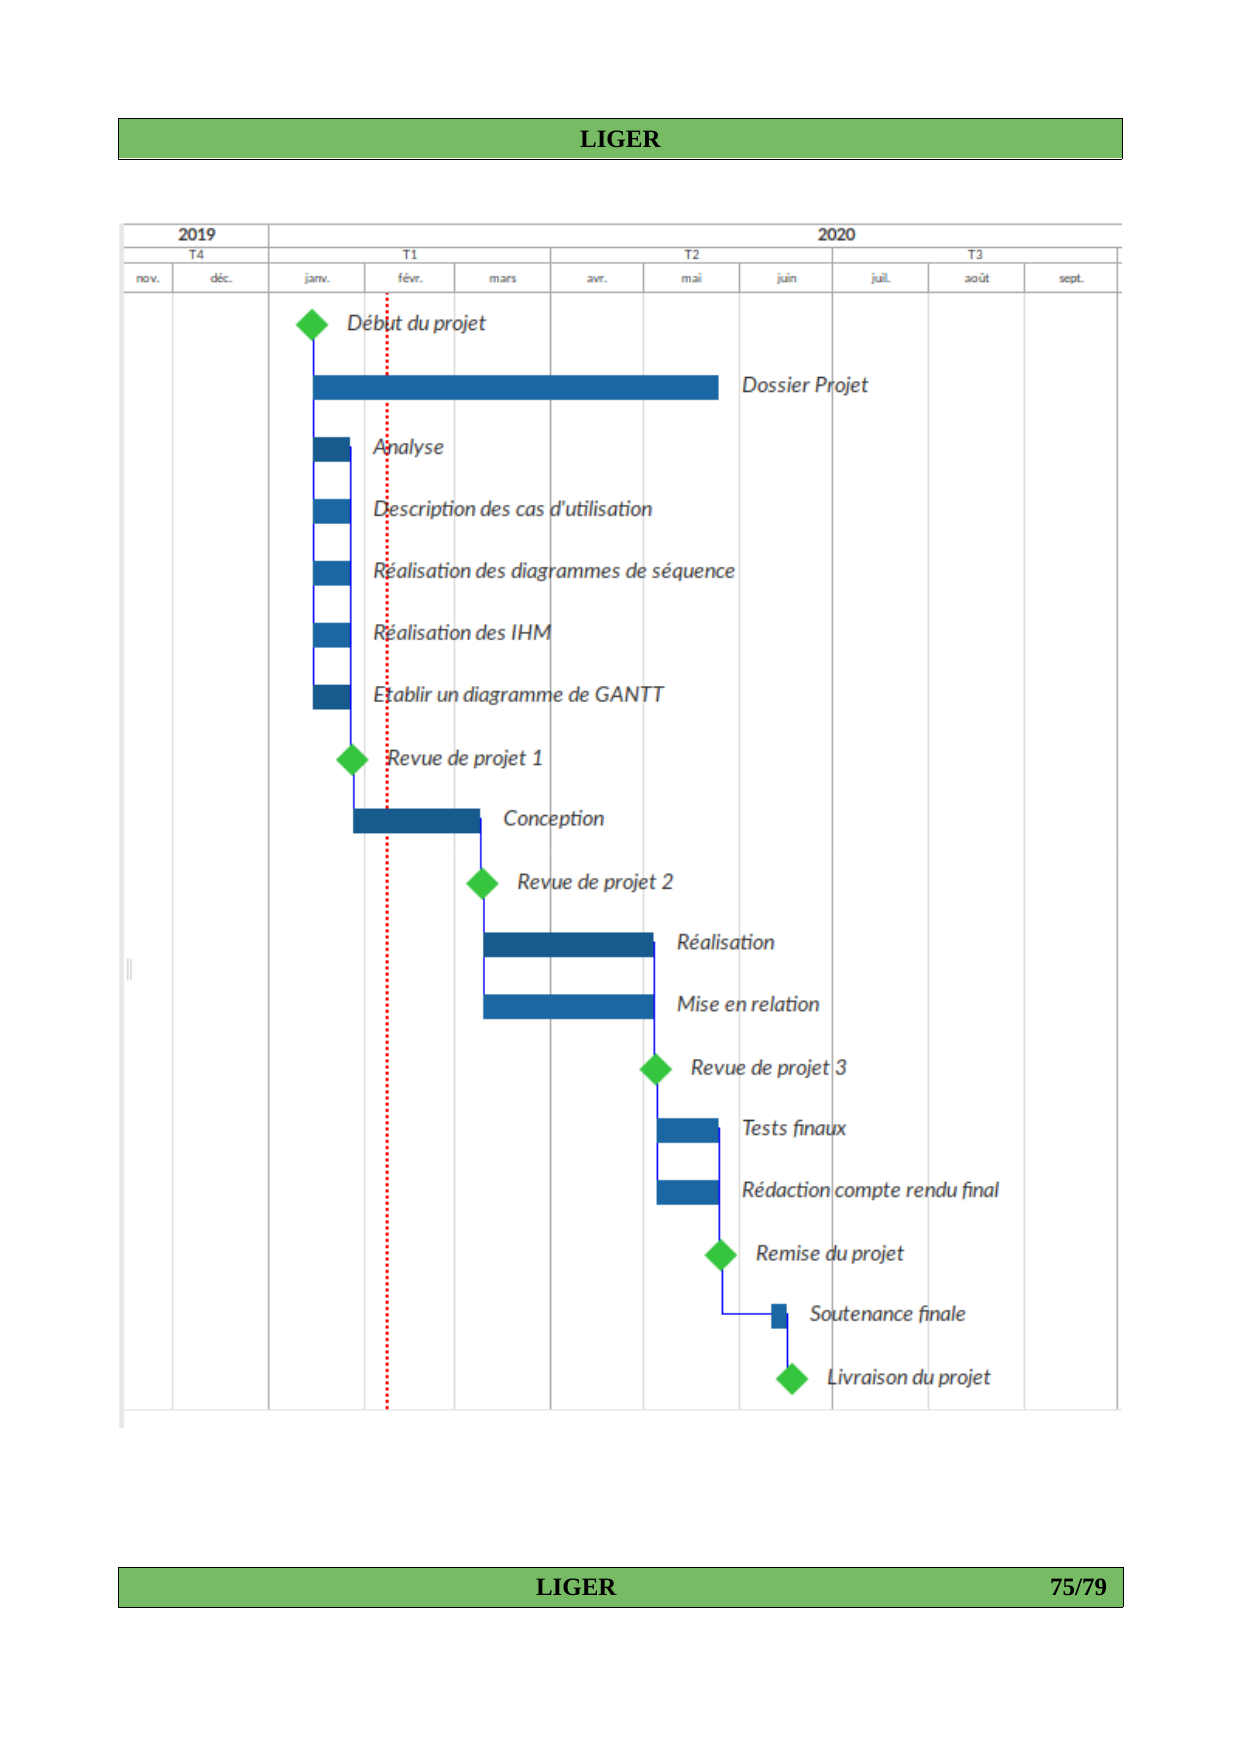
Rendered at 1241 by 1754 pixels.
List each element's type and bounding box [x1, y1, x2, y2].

picture [118, 216, 1123, 1428]
